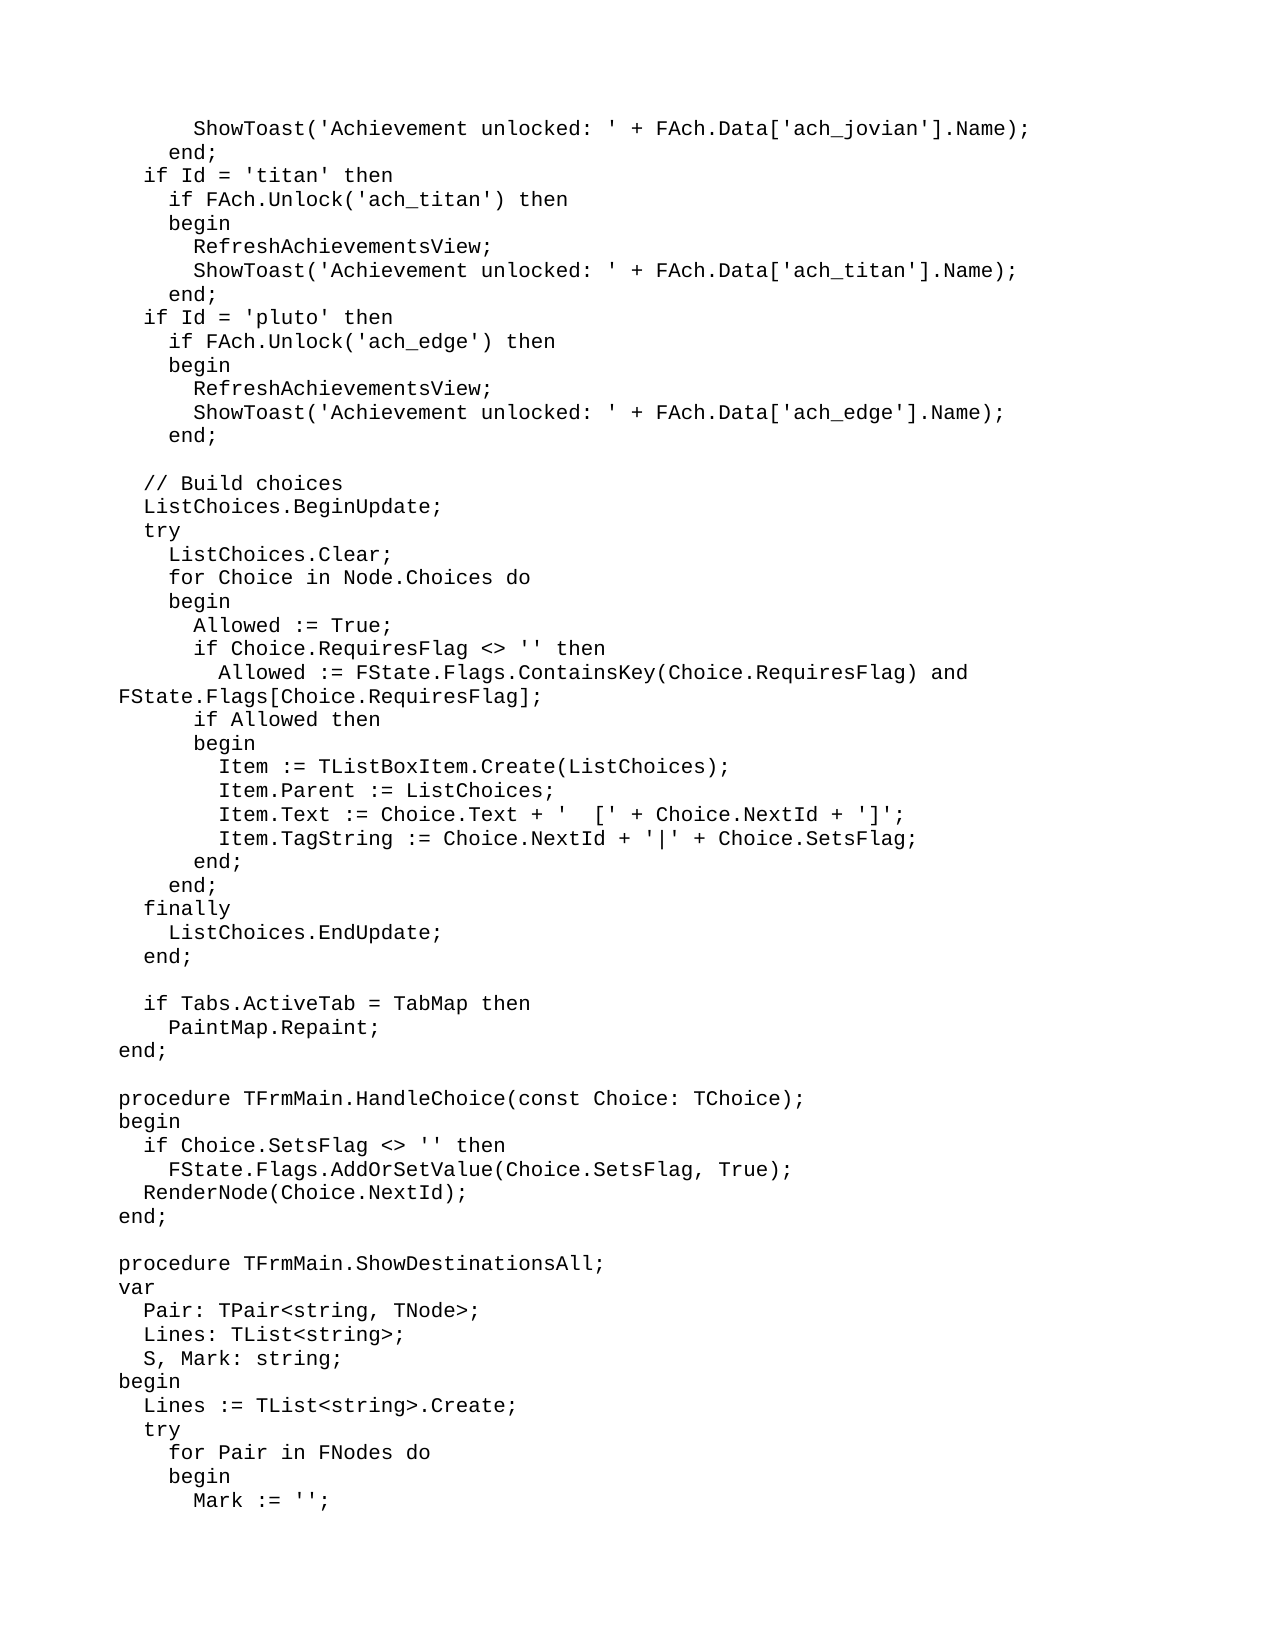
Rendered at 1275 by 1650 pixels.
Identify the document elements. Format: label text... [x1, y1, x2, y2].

text begin [118, 733, 1157, 757]
text S, Mark: string; [118, 1348, 1157, 1371]
text if Id = 'pluto' then [118, 307, 1157, 331]
text end; [118, 426, 1157, 449]
text procedure TFrmMain.HandleChoice(const Choice: TChoice); [118, 1088, 1157, 1111]
text RefreshAchievementsView; [118, 378, 1157, 402]
text end; [118, 851, 1157, 875]
text for Choice in Node.Choices do [118, 567, 1157, 591]
text if Id = 'titan' then [118, 165, 1157, 189]
text if Choice.SetsFlag <> '' then [118, 1135, 1157, 1158]
text FState.Flags.AddOrSetValue(Choice.SetsFlag, True); [118, 1158, 1157, 1182]
text begin [118, 1466, 1157, 1489]
text ListChoices.BeginUpdate; [118, 496, 1157, 520]
text Pair: TPair<string, TNode>; [118, 1300, 1157, 1324]
text PaintMap.Repaint; [118, 1017, 1157, 1040]
text RefreshAchievementsView; [118, 236, 1157, 260]
text Lines := TList<string>.Create; [118, 1395, 1157, 1419]
text Allowed := FState.Flags.ContainsKey(Choice.RequiresFlag) and FState.Flags[Choice.RequiresFlag]; [118, 662, 1157, 709]
text if Choice.RequiresFlag <> '' then [118, 638, 1157, 662]
text begin [118, 1371, 1157, 1395]
text end; [118, 1040, 1157, 1064]
text Item.TagString := Choice.NextId + '|' + Choice.SetsFlag; [118, 827, 1157, 851]
text end; [118, 284, 1157, 307]
text begin [118, 213, 1157, 236]
text ShowToast('Achievement unlocked: ' + FAch.Data['ach_jovian'].Name); [118, 118, 1157, 142]
text if FAch.Unlock('ach_edge') then [118, 331, 1157, 354]
text begin [118, 591, 1157, 615]
text for Pair in FNodes do [118, 1442, 1157, 1466]
text end; [118, 875, 1157, 898]
text Item := TListBoxItem.Create(ListChoices); [118, 757, 1157, 780]
text // Build choices [118, 473, 1157, 496]
text Item.Parent := ListChoices; [118, 780, 1157, 804]
text Allowed := True; [118, 615, 1157, 638]
text begin [118, 354, 1157, 378]
text if FAch.Unlock('ach_titan') then [118, 189, 1157, 213]
text if Tabs.ActiveTab = TabMap then [118, 993, 1157, 1017]
text Lines: TList<string>; [118, 1324, 1157, 1348]
text begin [118, 1111, 1157, 1135]
text try [118, 520, 1157, 544]
text Item.Text := Choice.Text + ' [' + Choice.NextId + ']'; [118, 804, 1157, 827]
text var [118, 1277, 1157, 1300]
text RenderNode(Choice.NextId); [118, 1182, 1157, 1206]
text ListChoices.EndUpdate; [118, 922, 1157, 946]
text end; [118, 142, 1157, 165]
text finally [118, 898, 1157, 922]
text try [118, 1419, 1157, 1442]
text ShowToast('Achievement unlocked: ' + FAch.Data['ach_titan'].Name); [118, 260, 1157, 284]
text ListChoices.Clear; [118, 544, 1157, 567]
text procedure TFrmMain.ShowDestinationsAll; [118, 1253, 1157, 1277]
text ShowToast('Achievement unlocked: ' + FAch.Data['ach_edge'].Name); [118, 402, 1157, 426]
text end; [118, 1206, 1157, 1229]
text Mark := ''; [118, 1489, 1157, 1513]
text if Allowed then [118, 709, 1157, 733]
text end; [118, 946, 1157, 969]
